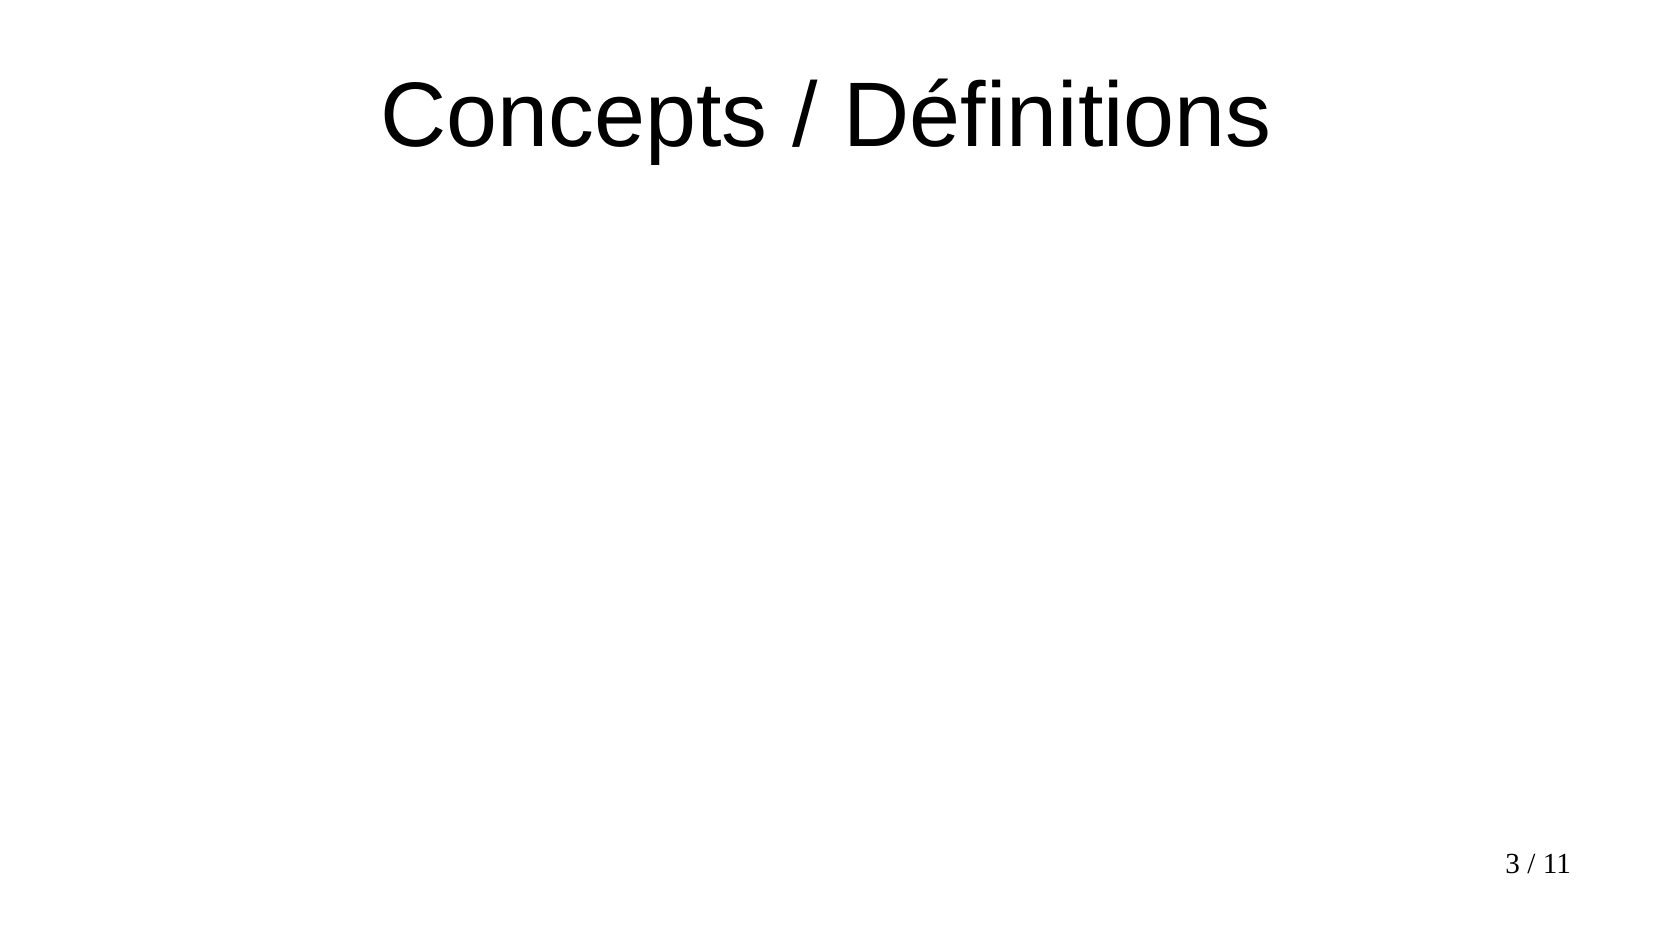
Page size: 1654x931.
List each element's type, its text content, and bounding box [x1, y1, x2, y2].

title Concepts / Définitions [82, 37, 1571, 193]
